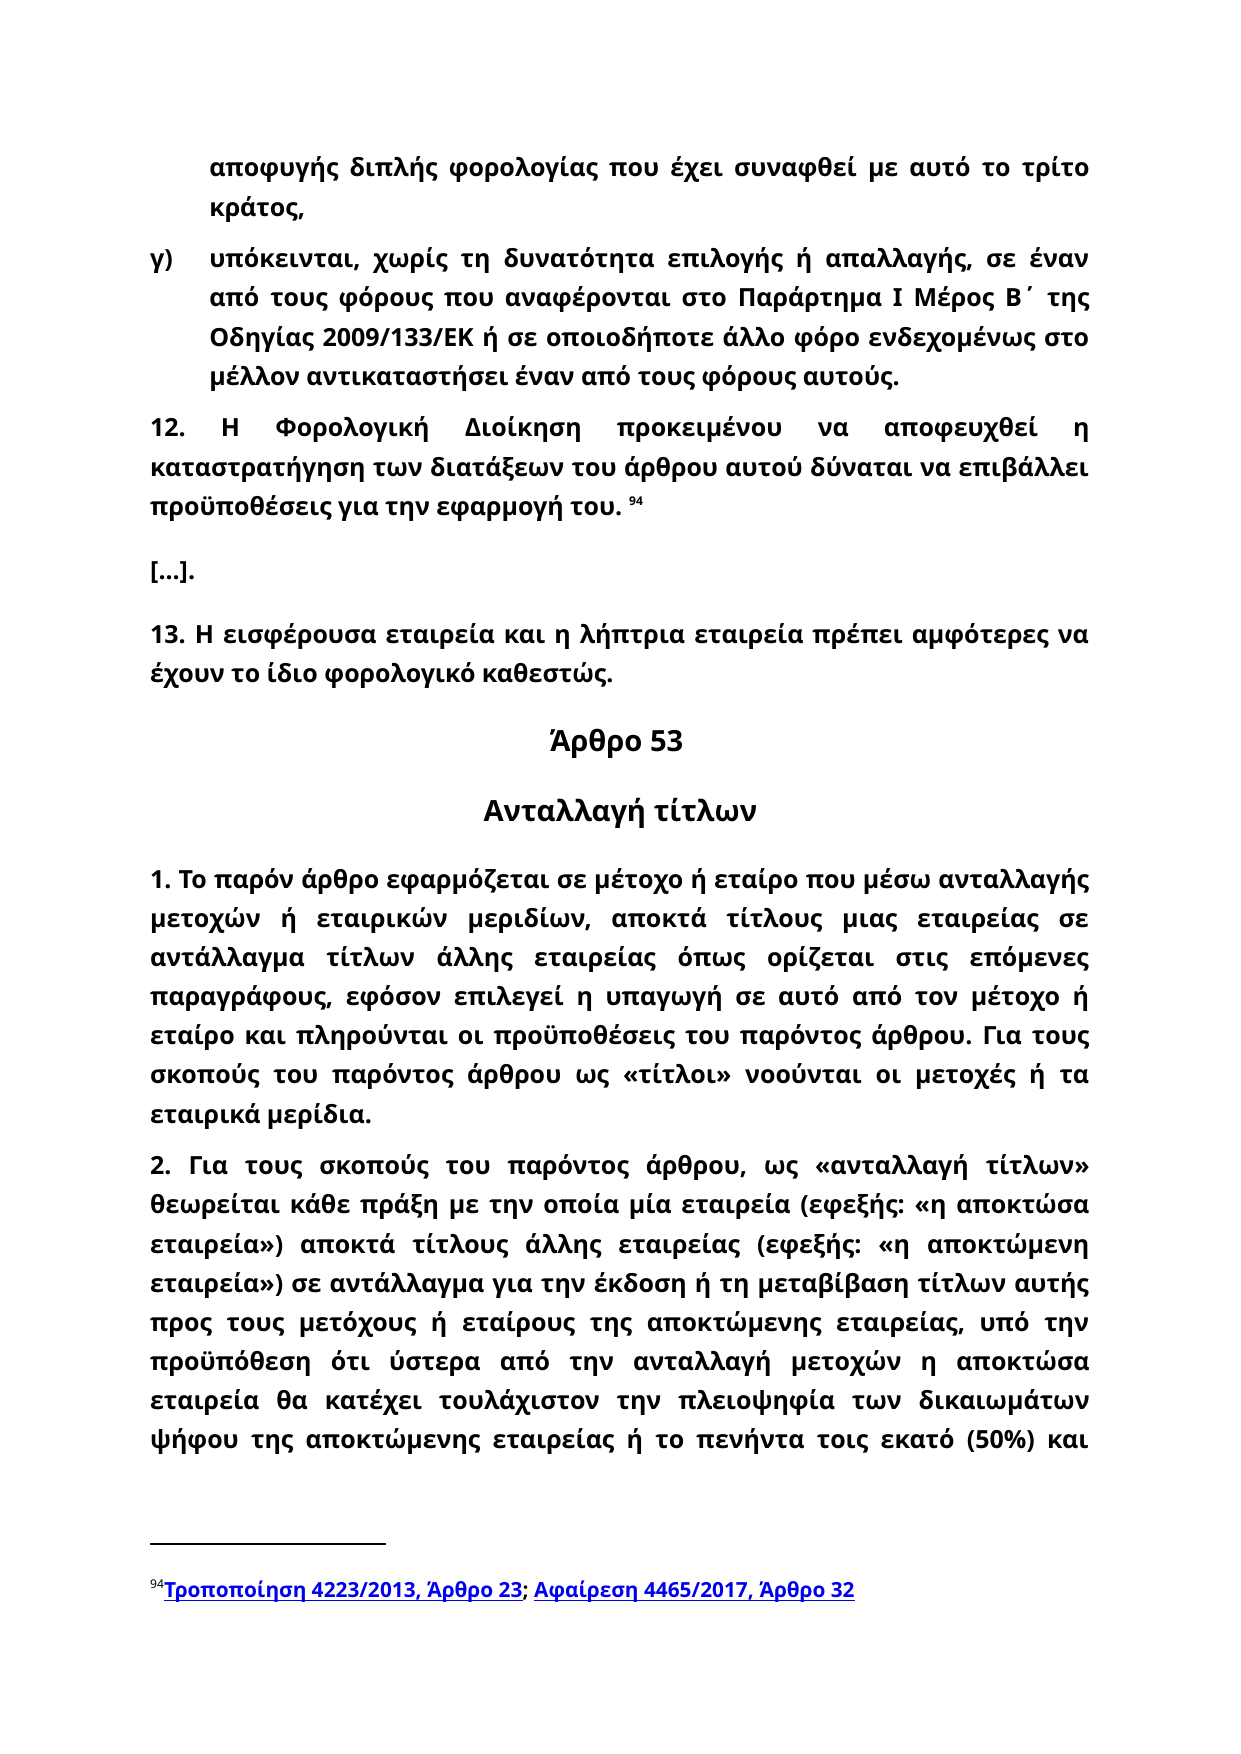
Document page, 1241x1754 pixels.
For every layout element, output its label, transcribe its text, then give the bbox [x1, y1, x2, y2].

text 1. Το παρόν άρθρο εφαρμόζεται σε μέτοχο ή εταίρο που μέσω ανταλλαγής μετοχών ή εταιρικών μεριδίων, αποκτά τίτλους μιας εταιρείας σε αντάλλαγμα τίτλων άλλης εταιρείας όπως ορίζεται στις επόμενες παραγράφους, εφόσον επιλεγεί η υπαγωγή σε αυτό από τον μέτοχο ή εταίρο και πληρούνται οι προϋποθέσεις του παρόντος άρθρου. Για τους σκοπούς του παρόντος άρθρου ως «τίτλοι» νοούνται οι μετοχές ή τα εταιρικά μερίδια. [150, 861, 1090, 1130]
text 12. Η Φορολογική Διοίκηση προκειμένου να αποφευχθεί η καταστρατήγηση των διατάξεων του άρθρου αυτού δύναται να επιβάλλει προϋποθέσεις για την εφαρμογή του. [150, 410, 1090, 522]
subtitle Ανταλλαγή τίτλων [150, 791, 1090, 830]
text Τροποποίηση 4223/2013, Άρθρο 23; Αφαίρεση 4465/2017, Άρθρο 32 [150, 1576, 1090, 1604]
text [...]. [150, 552, 1090, 587]
subtitle Άρθρο 53 [150, 720, 1090, 760]
list γ) υπόκεινται, χωρίς τη δυνατότητα επιλογής ή απαλλαγής, σε έναν από τους φόρους που αναφέρονται στο Παράρτημα Ι Μέρος Β΄ της Οδηγίας 2009/133/ΕΚ ή σε οποιοδήποτε άλλο φόρο ενδεχομένως στο μέλλον αντικαταστήσει έναν από τους φόρους αυτούς. [150, 241, 1090, 392]
text 2. Για τους σκοπούς του παρόντος άρθρου, ως «ανταλλαγή τίτλων» θεωρείται κάθε πράξη με την οποία μία εταιρεία (εφεξής: «η αποκτώσα εταιρεία») αποκτά τίτλους άλλης εταιρείας (εφεξής: «η αποκτώμενη εταιρεία») σε αντάλλαγμα για την έκδοση ή τη μεταβίβαση τίτλων αυτής προς τους μετόχους ή εταίρους της αποκτώμενης εταιρείας, υπό την προϋπόθεση ότι ύστερα από την ανταλλαγή μετοχών η αποκτώσα εταιρεία θα κατέχει τουλάχιστον την πλειοψηφία των δικαιωμάτων ψήφου της αποκτώμενης εταιρείας ή το πενήντα τοις εκατό (50%) και [150, 1148, 1090, 1456]
text 13. Η εισφέρουσα εταιρεία και η λήπτρια εταιρεία πρέπει αμφότερες να έχουν το ίδιο φορολογικό καθεστώς. [150, 617, 1090, 690]
list αποφυγής διπλής φορολογίας που έχει συναφθεί με αυτό το τρίτο κράτος, [150, 150, 1090, 223]
